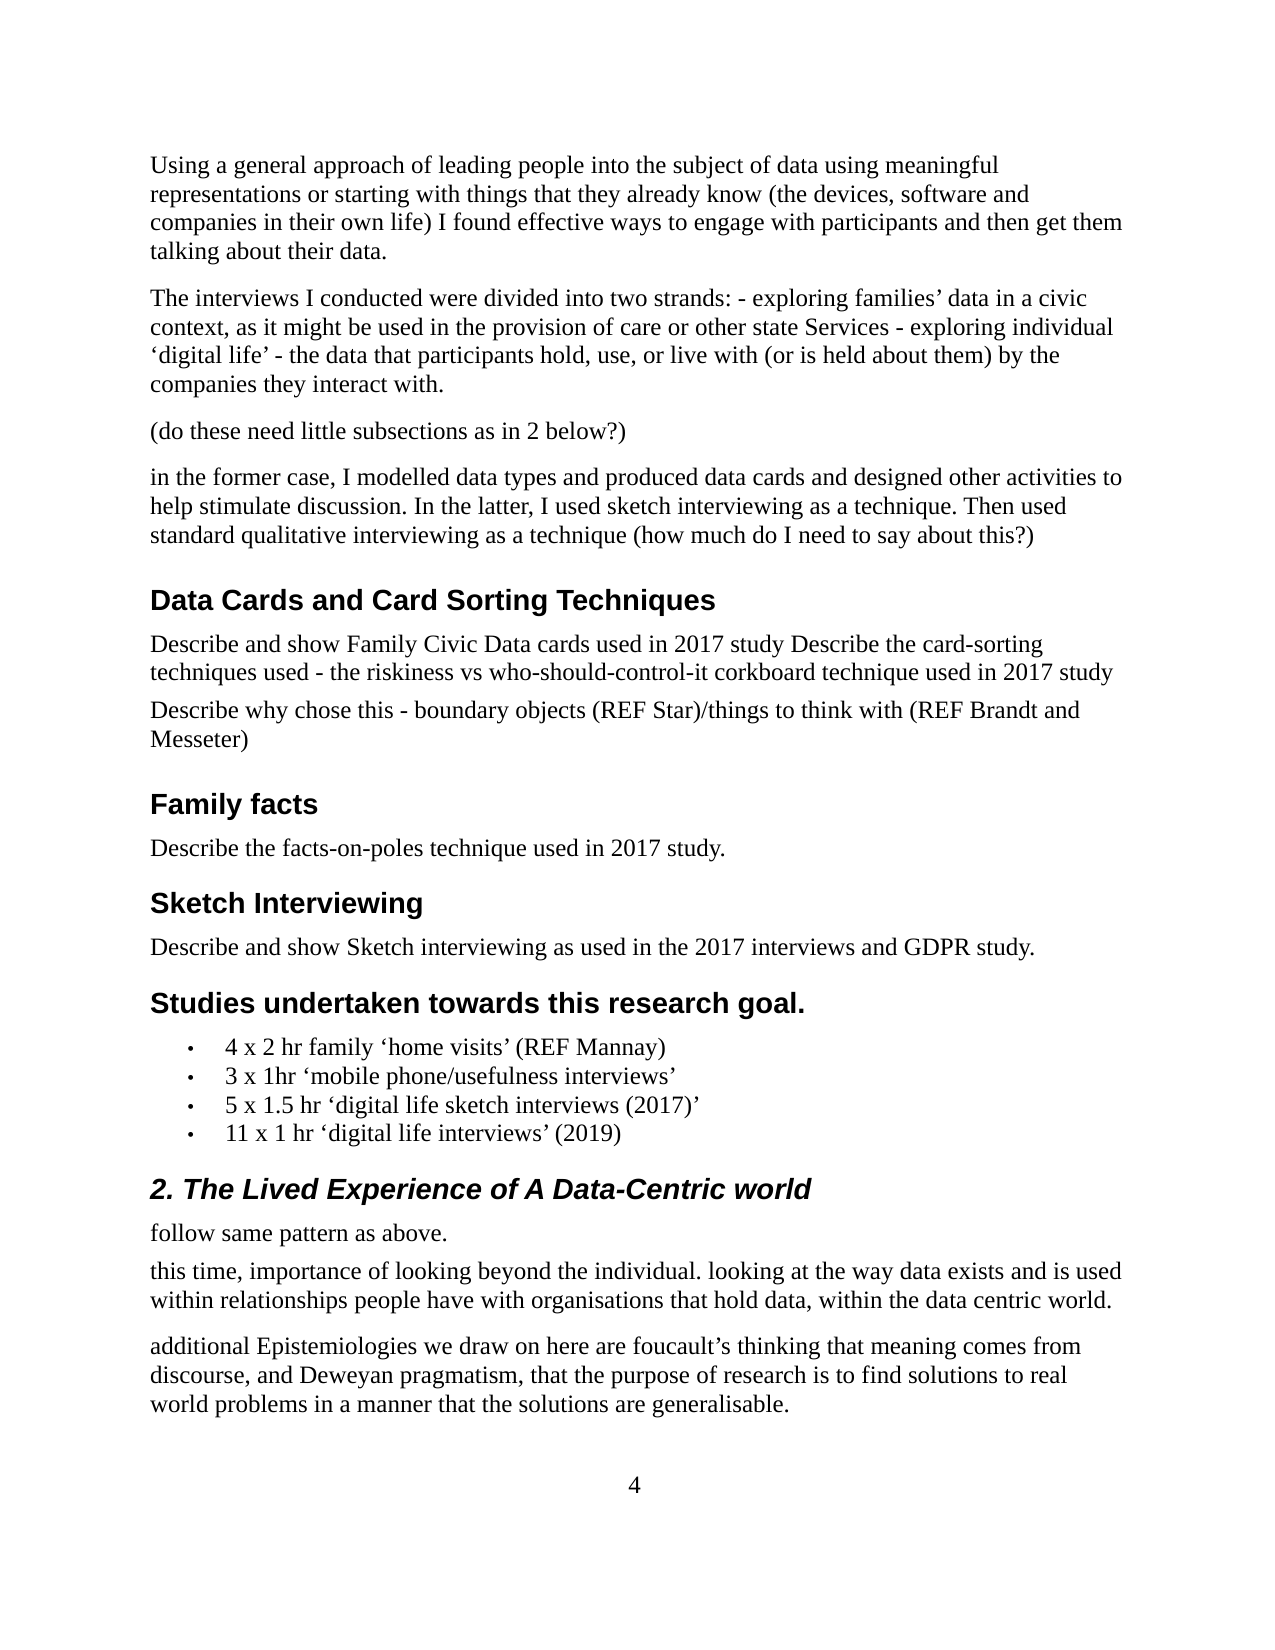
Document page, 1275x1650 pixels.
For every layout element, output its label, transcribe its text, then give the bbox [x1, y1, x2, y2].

list 3 x 1hr ‘mobile phone/usefulness interviews’ [187, 1061, 1125, 1090]
subtitle Data Cards and Card Sorting Techniques [150, 583, 1125, 616]
subtitle 2. The Lived Experience of A Data-Centric world [150, 1172, 1125, 1206]
list 4 x 2 hr family ‘home visits’ (REF Mannay) [187, 1032, 1125, 1061]
text The interviews I conducted were divided into two strands: - exploring families’ data in a civic context, as it might be used in the provision of care or other state Services - exploring individual ‘digital life’ - the data that participants hold, use, or live with (or is held about them) by the companies they interact with. [150, 283, 1125, 398]
text Describe why chose this - boundary objects (REF Star)/things to think with (REF Brandt and Messeter) [150, 695, 1125, 753]
text Describe the facts-on-poles technique used in 2017 study. [150, 833, 1125, 861]
text Describe and show Sketch interviewing as used in the 2017 interviews and GDPR study. [150, 932, 1125, 961]
subtitle Sketch Interviewing [150, 886, 1125, 920]
text in the former case, I modelled data types and produced data cards and designed other activities to help stimulate discussion. In the latter, I used sketch interviewing as a technique. Then used standard qualitative interviewing as a technique (how much do I need to say about this?) [150, 462, 1125, 549]
list 5 x 1.5 hr ‘digital life sketch interviews (2017)’ [187, 1090, 1125, 1118]
text Using a general approach of leading people into the subject of data using meaningful representations or starting with things that they already know (the devices, software and companies in their own life) I found effective ways to engage with participants and then get them talking about their data. [150, 150, 1125, 265]
subtitle Studies undertaken towards this research goal. [150, 986, 1125, 1020]
list 11 x 1 hr ‘digital life interviews’ (2019) [187, 1118, 1125, 1147]
text this time, importance of looking beyond the individual. looking at the way data exists and is used within relationships people have with organisations that hold data, within the data centric world. [150, 1256, 1125, 1313]
subtitle Family facts [150, 787, 1125, 820]
text additional Epistemiologies we draw on here are foucault’s thinking that meaning comes from discourse, and Deweyan pragmatism, that the purpose of research is to find solutions to real world problems in a manner that the solutions are generalisable. [150, 1331, 1125, 1418]
text (do these need little subsections as in 2 below?) [150, 416, 1125, 444]
text follow same pattern as above. [150, 1218, 1125, 1247]
text Describe and show Family Civic Data cards used in 2017 study Describe the card-sorting techniques used - the riskiness vs who-should-control-it corkboard technique used in 2017 study [150, 629, 1125, 686]
